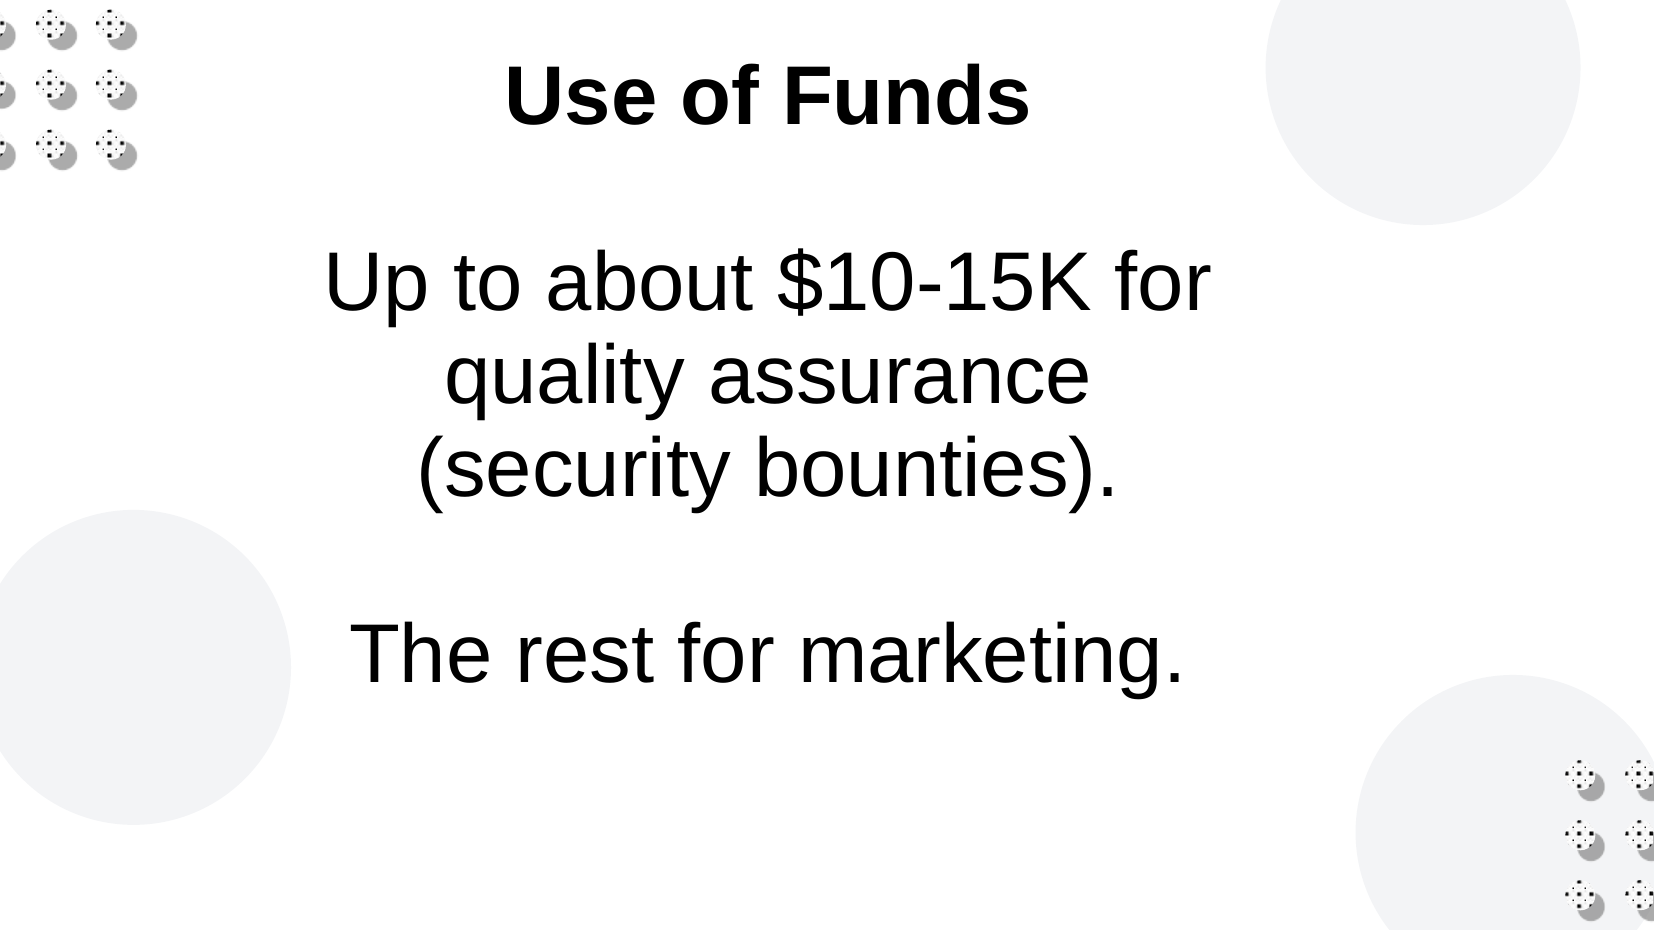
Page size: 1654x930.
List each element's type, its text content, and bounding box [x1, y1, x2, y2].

picture [1625, 820, 1654, 851]
picture [1625, 760, 1654, 791]
picture [35, 69, 67, 100]
text_box Use of Funds Up to about $10-15K for quality assurance (security bounties). The rest for marketing. [224, 224, 1312, 525]
picture [95, 69, 126, 100]
picture [1565, 760, 1596, 791]
picture [0, 132, 7, 157]
picture [1565, 820, 1596, 851]
picture [1625, 880, 1654, 911]
picture [95, 9, 126, 40]
picture [1565, 880, 1596, 911]
picture [35, 9, 66, 40]
picture [0, 12, 7, 37]
picture [0, 72, 7, 97]
picture [36, 129, 67, 160]
picture [95, 129, 127, 160]
